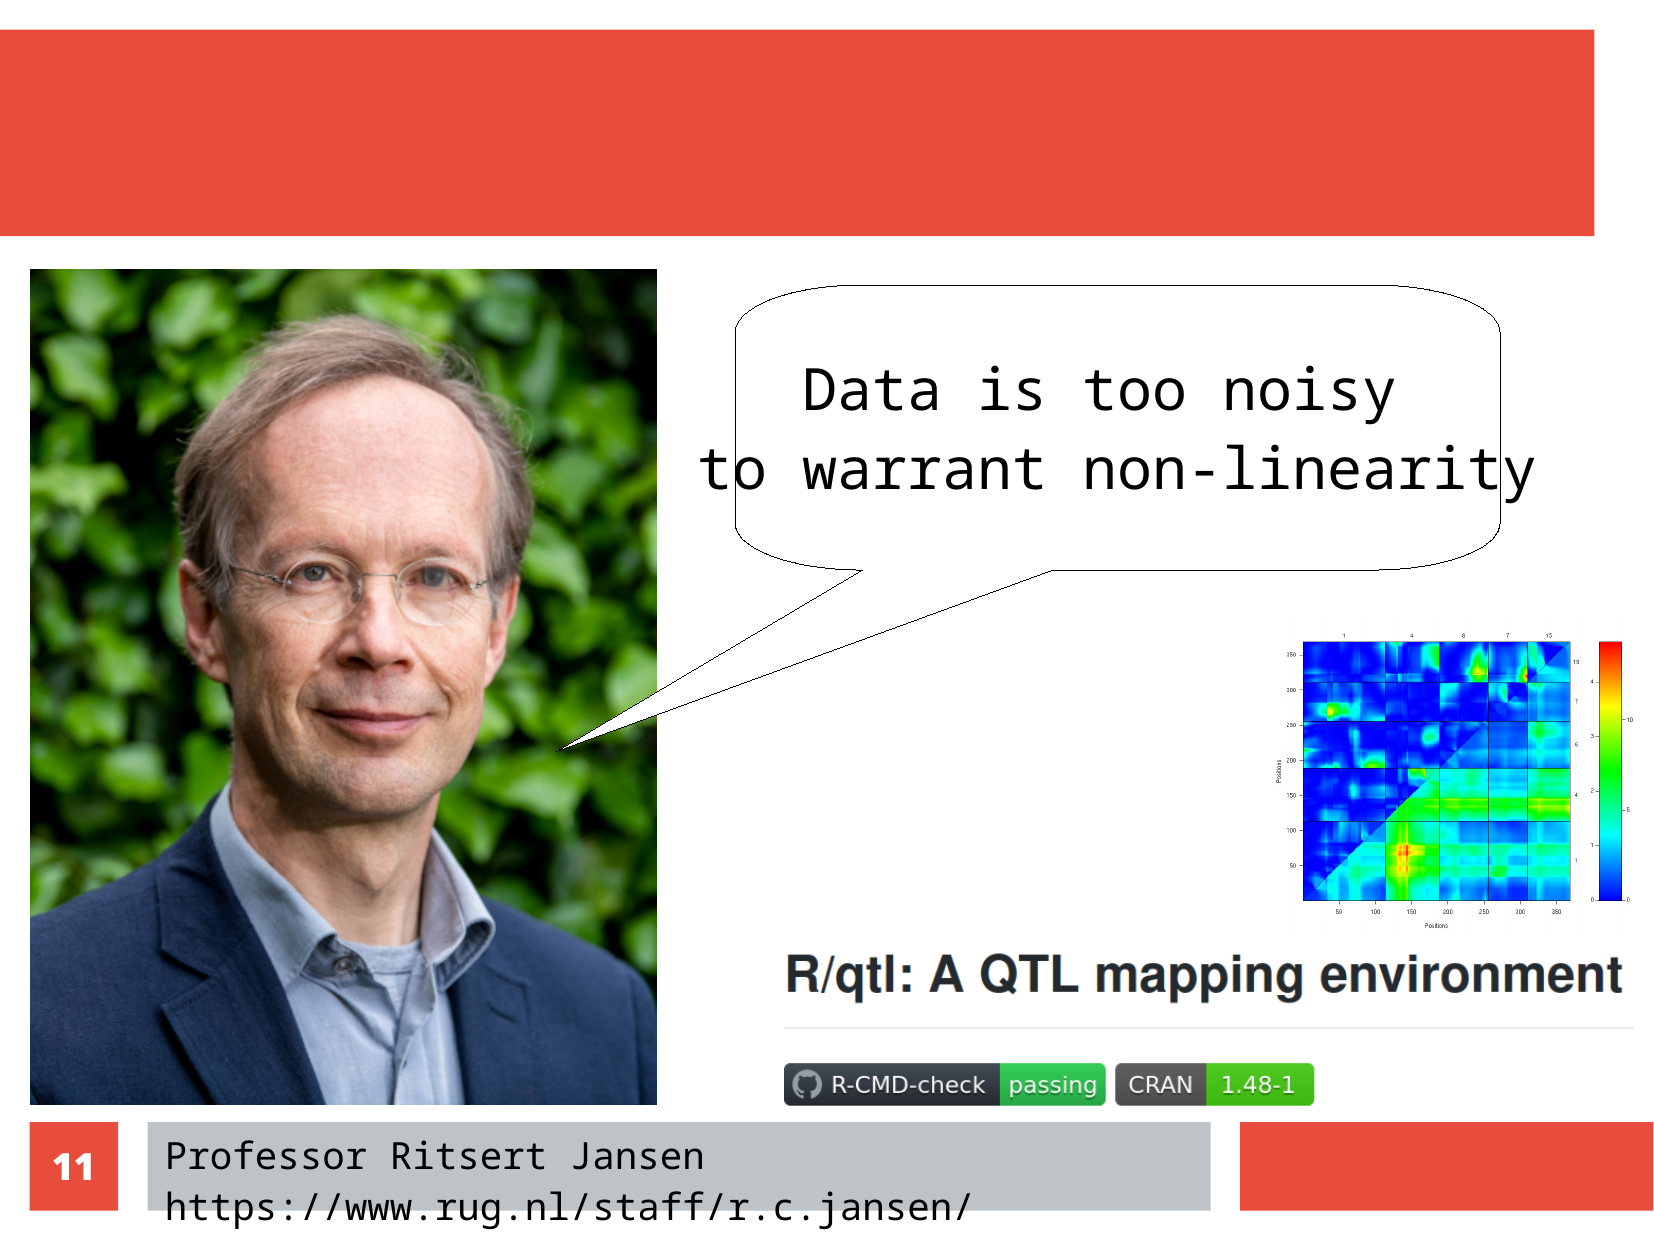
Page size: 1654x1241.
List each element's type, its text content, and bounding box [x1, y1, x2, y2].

picture [784, 944, 1634, 1111]
picture [1275, 614, 1636, 936]
picture [30, 269, 657, 1105]
text_box Data is too noisy to warrant non-linearity [556, 285, 1501, 752]
text_box Professor Ritsert Jansen https://www.rug.nl/staff/r.c.jansen/ [150, 1121, 855, 1213]
